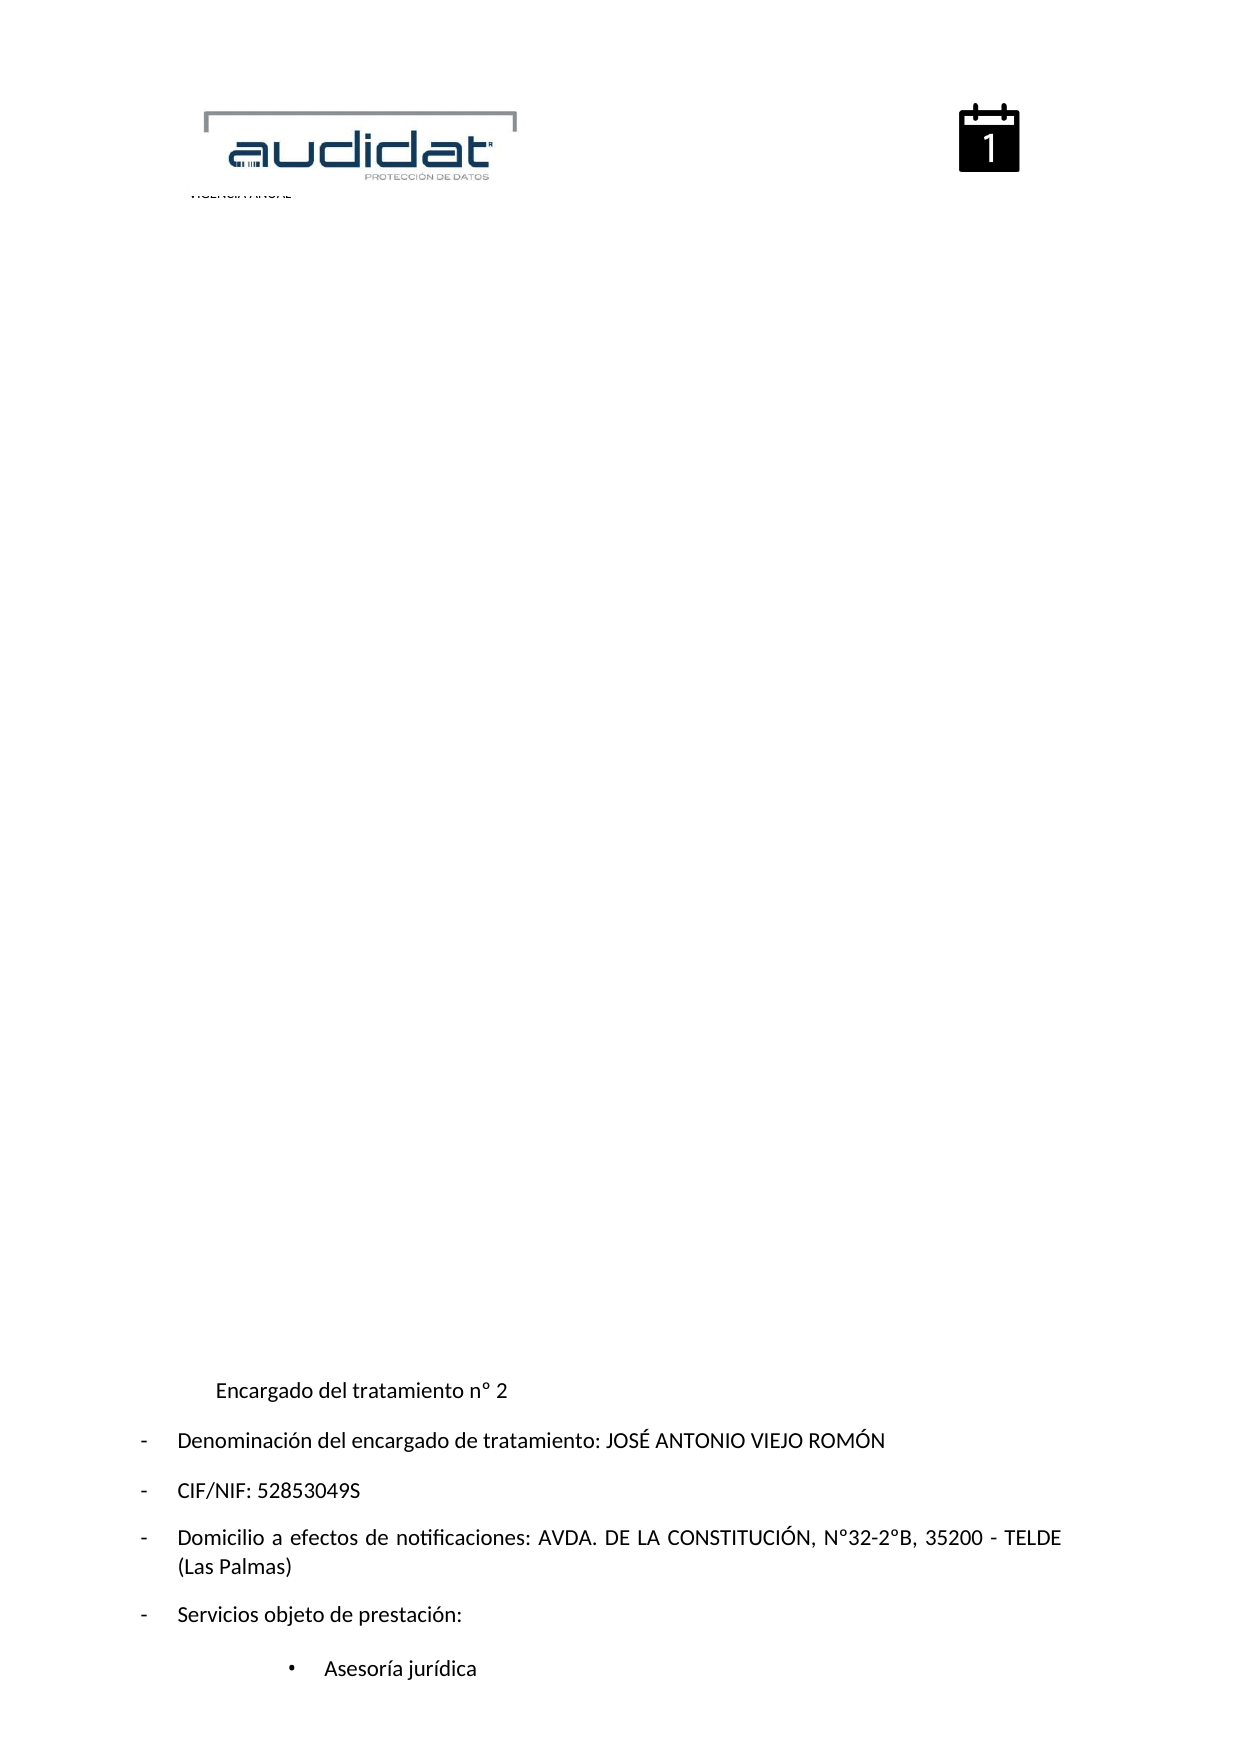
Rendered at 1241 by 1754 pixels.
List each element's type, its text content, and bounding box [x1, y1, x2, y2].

list Servicios objeto de prestación: [140, 1600, 1064, 1628]
list CIF/NIF: 52853049S [140, 1476, 1064, 1504]
list Domicilio a efectos de notificaciones: AVDA. DE LA CONSTITUCIÓN, Nº32-2ºB, 35200 - TELDE (Las Palmas) [140, 1523, 1064, 1580]
text • Asesoría jurídica [177, 1652, 1064, 1683]
list Denominación del encargado de tratamiento: JOSÉ ANTONIO VIEJO ROMÓN [140, 1426, 1064, 1454]
subtitle Encargado del tratamiento nº 2 [216, 1376, 1064, 1404]
